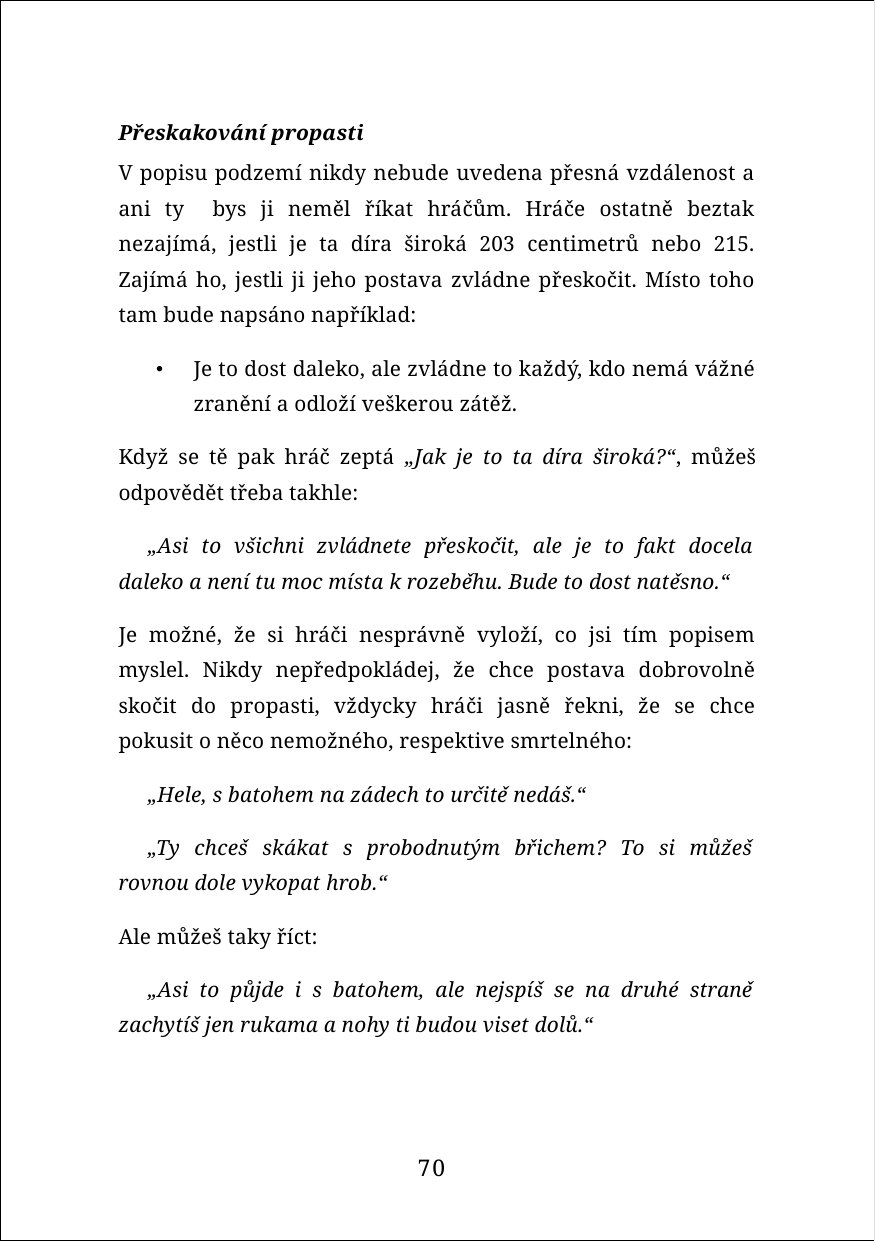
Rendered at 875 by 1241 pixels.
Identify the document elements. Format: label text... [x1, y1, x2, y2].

text „Hele, s batohem na zádech to určitě nedáš.“ [118, 780, 756, 808]
subtitle Přeskakování propasti [118, 118, 756, 147]
text „Asi to půjde i s batohem, ale nejspíš se na druhé straně zachytíš jen rukama a nohy ti budou viset dolů.“ [118, 975, 756, 1039]
list Je to dost daleko, ale zvládne to každý, kdo nemá vážné zranění a odloží veškerou zátěž. [156, 354, 756, 418]
text „Asi to všichni zvládnete přeskočit, ale je to fakt docela daleko a není tu moc místa k rozeběhu. Bude to dost natěsno.“ [118, 531, 756, 595]
text „Ty chceš skákat s probodnutým břichem? To si můžeš rovnou dole vykopat hrob.“ [118, 833, 756, 897]
text Je možné, že si hráči nesprávně vyloží, co jsi tím popisem myslel. Nikdy nepředpokládej, že chce postava dobrovolně skočit do propasti, vždycky hráči jasně řekni, že se chce pokusit o něco nemožného, respektive smrtelného: [118, 620, 756, 755]
text V popisu podzemí nikdy nebude uvedena přesná vzdálenost a ani ty bys ji neměl říkat hráčům. Hráče ostatně beztak nezajímá, jestli je ta díra široká 203 centimetrů nebo 215. Zajímá ho, jestli ji jeho postava zvládne přeskočit. Místo toho tam bude napsáno například: [118, 158, 756, 329]
text Když se tě pak hráč zeptá „Jak je to ta díra široká?“, můžeš odpovědět třeba takhle: [118, 442, 756, 506]
text Ale můžeš taky říct: [118, 922, 756, 950]
